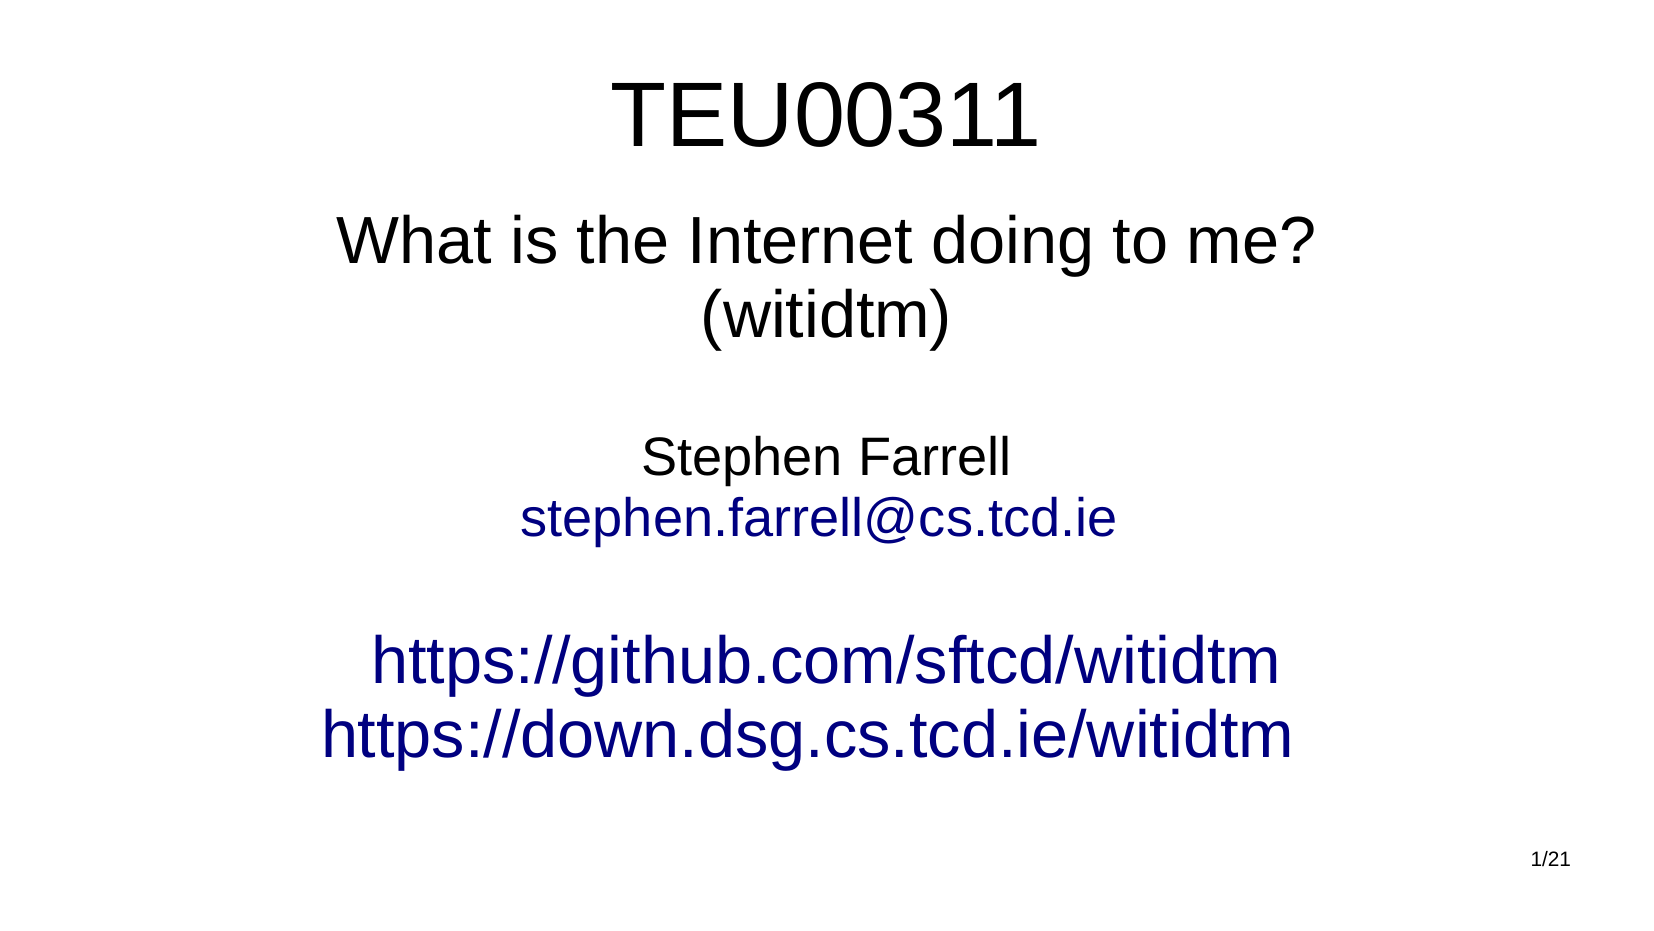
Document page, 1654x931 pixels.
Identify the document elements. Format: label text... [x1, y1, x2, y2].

title TEU00311 [82, 37, 1571, 193]
subtitle What is the Internet doing to me? (witidtm) Stephen Farrell stephen.farrell@cs.tcd.ie https://github.com/sftcd/witidtm https://down.dsg.cs.tcd.ie/witidtm [82, 202, 1571, 773]
